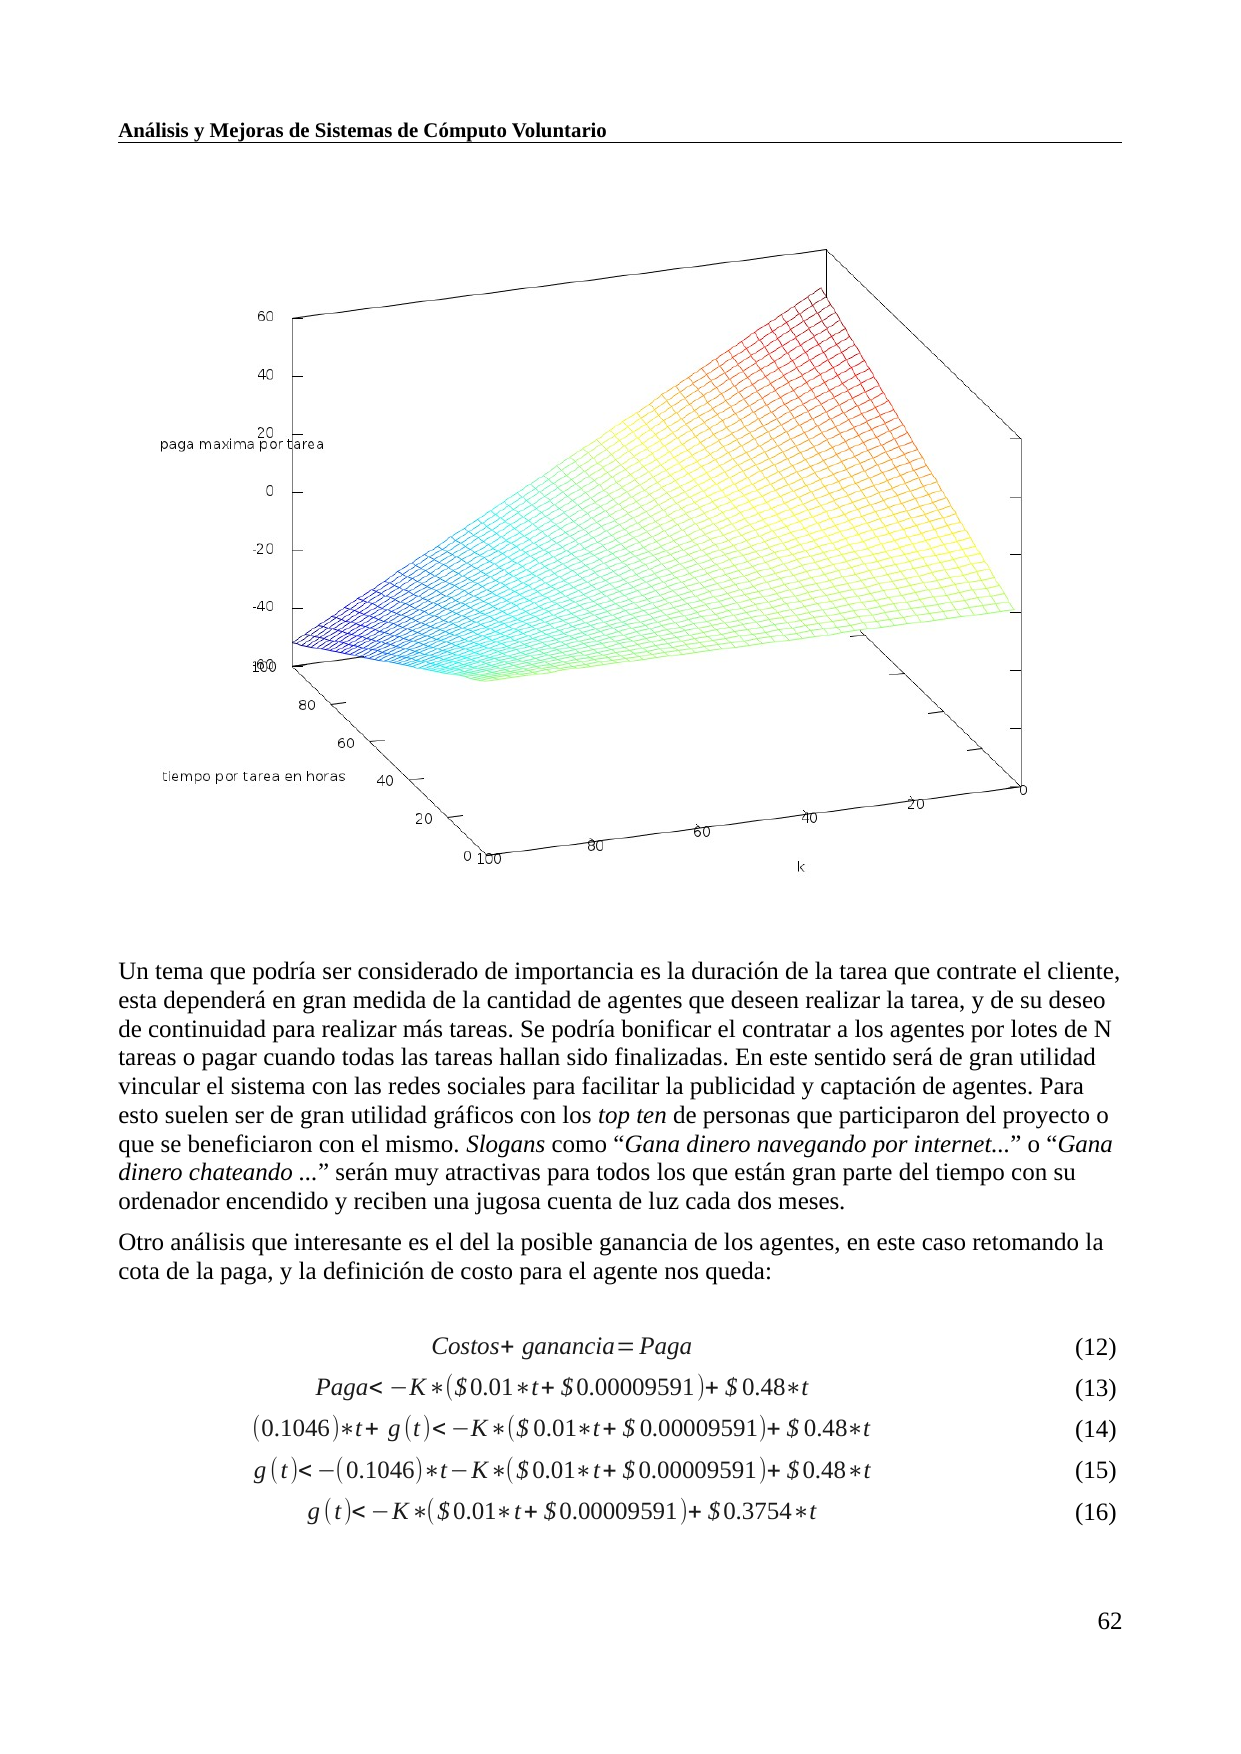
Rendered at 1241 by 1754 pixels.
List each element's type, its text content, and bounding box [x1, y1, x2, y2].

table_header [118, 1326, 1010, 1366]
table_header (13) [1010, 1366, 1122, 1408]
table_header (15) [1010, 1449, 1122, 1490]
table_header [118, 1490, 1010, 1532]
table_header [118, 1449, 1010, 1490]
table_header (14) [1010, 1408, 1122, 1449]
text Otro análisis que interesante es el del la posible ganancia de los agentes, en este caso retomando la cota de la paga, y la definición de costo para el agente nos queda: [118, 1227, 1122, 1285]
table_header (12) [1010, 1326, 1122, 1366]
table_header [118, 1408, 1010, 1449]
table_header (16) [1010, 1490, 1122, 1532]
table_header [118, 1366, 1010, 1408]
picture [118, 177, 1157, 957]
text Un tema que podría ser considerado de importancia es la duración de la tarea que contrate el cliente, esta dependerá en gran medida de la cantidad de agentes que deseen realizar la tarea, y de su deseo de continuidad para realizar más tareas. Se podría bonificar el contratar a los agentes por lotes de N tareas o pagar cuando todas las tareas hallan sido finalizadas. En este sentido será de gran utilidad vincular el sistema con las redes sociales para facilitar la publicidad y captación de agentes. Para esto suelen ser de gran utilidad gráficos con los top ten de personas que participaron del proyecto o que se beneficiaron con el mismo. Slogans como “Gana dinero navegando por internet...” o “Gana dinero chateando ...” serán muy atractivas para todos los que están gran parte del tiempo con su ordenador encendido y reciben una jugosa cuenta de luz cada dos meses.­ [118, 957, 1122, 1215]
